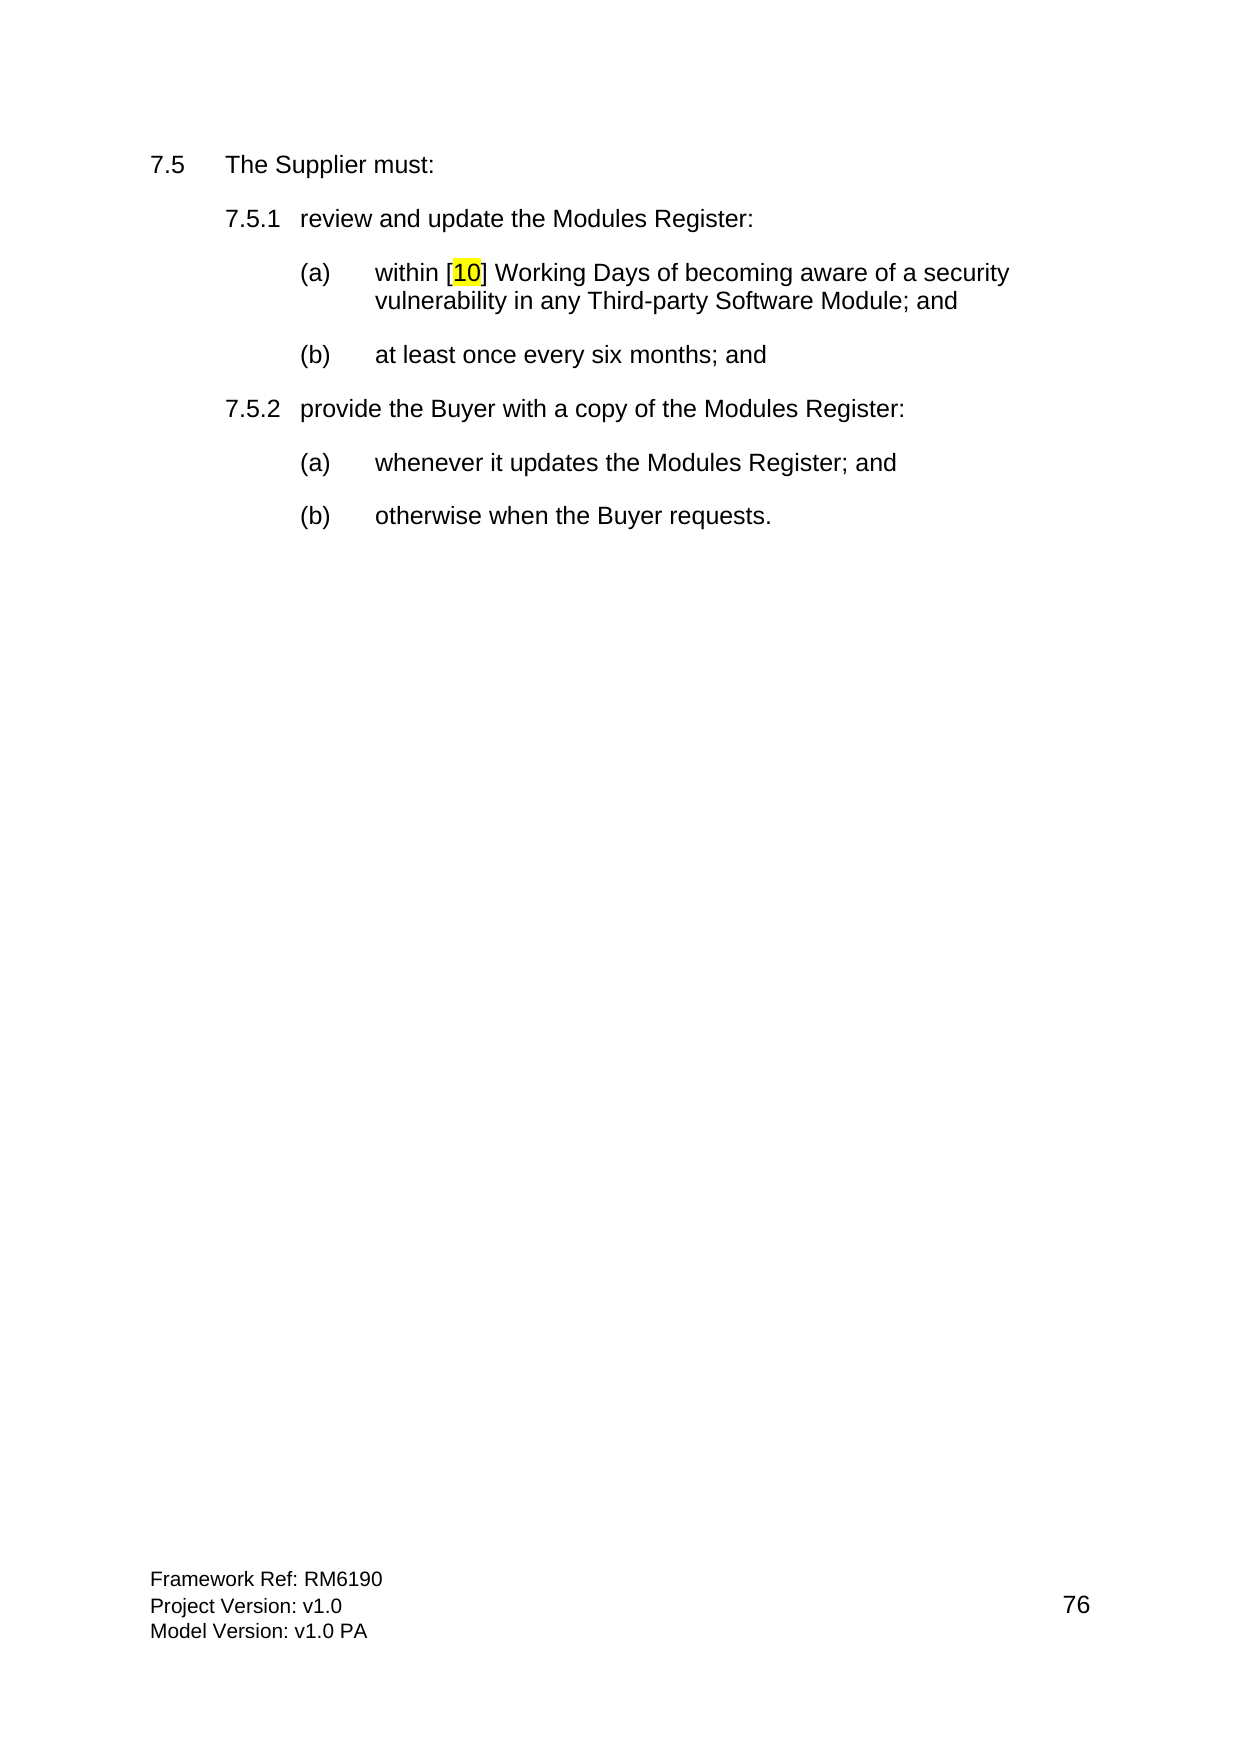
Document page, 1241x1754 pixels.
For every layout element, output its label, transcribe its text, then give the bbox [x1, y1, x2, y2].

list otherwise when the Buyer requests. [300, 501, 1090, 530]
list within [10] Working Days of becoming aware of a security vulnerability in any Third-party Software Module; and [300, 257, 1090, 315]
list provide the Buyer with a copy of the Modules Register: [225, 394, 1090, 422]
list whenever it updates the Modules Register; and [300, 447, 1090, 476]
list The Supplier must: [150, 150, 1090, 179]
list review and update the Modules Register: [225, 204, 1090, 232]
list at least once every six months; and [300, 340, 1090, 369]
